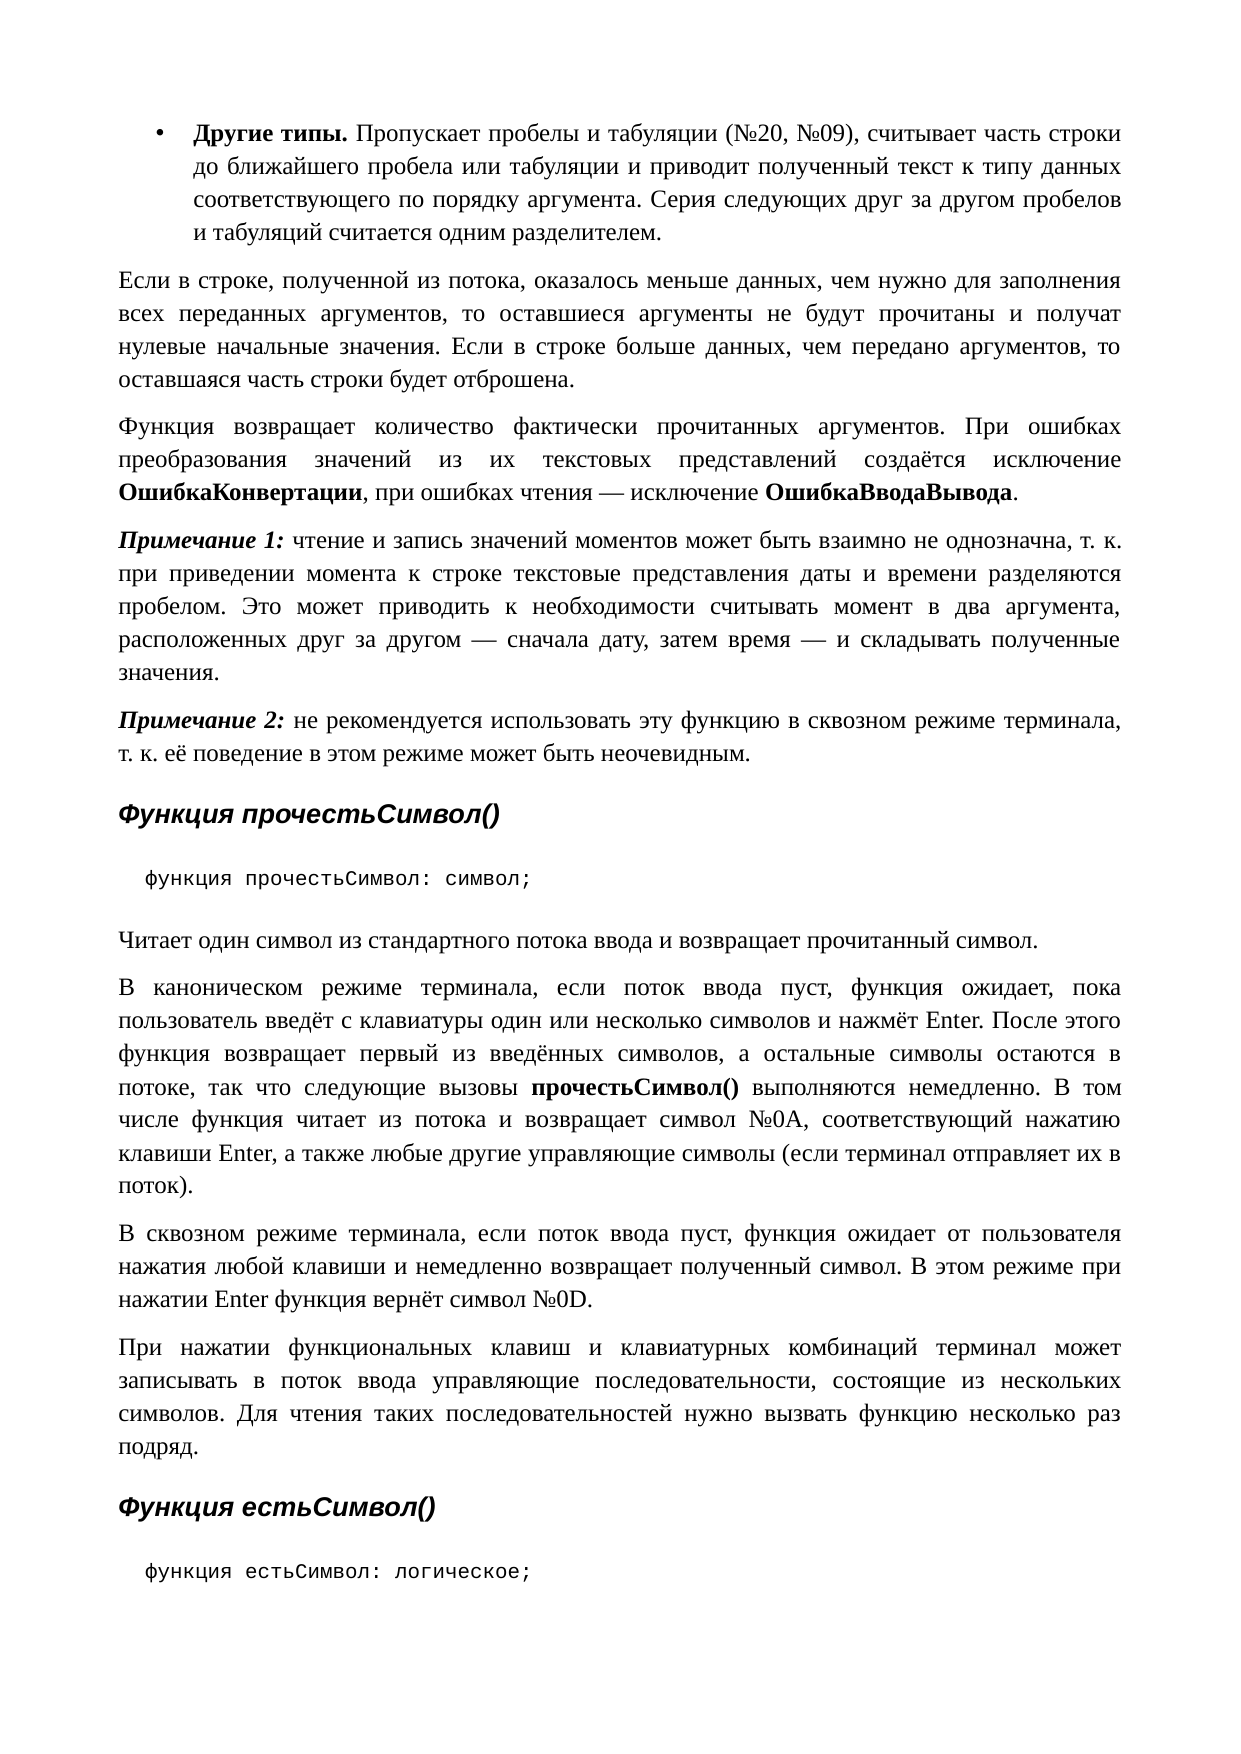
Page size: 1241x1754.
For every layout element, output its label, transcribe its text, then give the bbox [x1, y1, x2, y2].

text При нажатии функциональных клавиш и клавиатурных комбинаций терминал может записывать в поток ввода управляющие последовательности, состоящие из нескольких символов. Для чтения таких последовательностей нужно вызвать функцию несколько раз подряд. [118, 1332, 1122, 1460]
text Если в строке, полученной из потока, оказалось меньше данных, чем нужно для заполнения всех переданных аргументов, то оставшиеся аргументы не будут прочитаны и получат нулевые начальные значения. Если в строке больше данных, чем передано аргументов, то оставшаяся часть строки будет отброшена. [118, 265, 1122, 393]
text В сквозном режиме терминала, если поток ввода пуст, функция ожидает от пользователя нажатия любой клавиши и немедленно возвращает полученный символ. В этом режиме при нажатии Enter функция вернёт символ №0D. [118, 1218, 1122, 1313]
subtitle Функция естьСимвол() [118, 1491, 1122, 1522]
text Примечание 2: не рекомендуется использовать эту функцию в сквозном режиме терминала, т. к. её поведение в этом режиме может быть неочевидным. [118, 705, 1122, 767]
text Читает один символ из стандартного потока ввода и возвращает прочитанный символ. [118, 925, 1122, 954]
text Примечание 1: чтение и запись значений моментов может быть взаимно не однозначна, т. к. при приведении момента к строке текстовые представления даты и времени разделяются пробелом. Это может приводить к необходимости считывать момент в два аргумента, расположенных друг за другом — сначала дату, затем время — и складывать полученные значения. [118, 525, 1122, 686]
text В каноническом режиме терминала, если поток ввода пуст, функция ожидает, пока пользователь введёт с клавиатуры один или несколько символов и нажмёт Enter. После этого функция возвращает первый из введённых символов, а остальные символы остаются в потоке, так что следующие вызовы прочестьСимвол() выполняются немедленно. В том числе функция читает из потока и возвращает символ №0A, соответствующий нажатию клавиши Enter, а также любые другие управляющие символы (если терминал отправляет их в поток). [118, 972, 1122, 1199]
text Функция возвращает количество фактически прочитанных аргументов. При ошибках преобразования значений из их текстовых представлений создаётся исключение ОшибкаКонвертации, при ошибках чтения — исключение ОшибкаВводаВывода. [118, 411, 1122, 506]
text функция прочестьСимвол: символ; [136, 859, 1104, 901]
text функция естьСимвол: логическое; [136, 1552, 1104, 1594]
list Другие типы. Пропускает пробелы и табуляции (№20, №09), считывает часть строки до ближайшего пробела или табуляции и приводит полученный текст к типу данных соответствующего по порядку аргумента. Серия следующих друг за другом пробелов и табуляций считается одним разделителем. [156, 118, 1122, 246]
subtitle Функция прочестьСимвол() [118, 798, 1122, 829]
